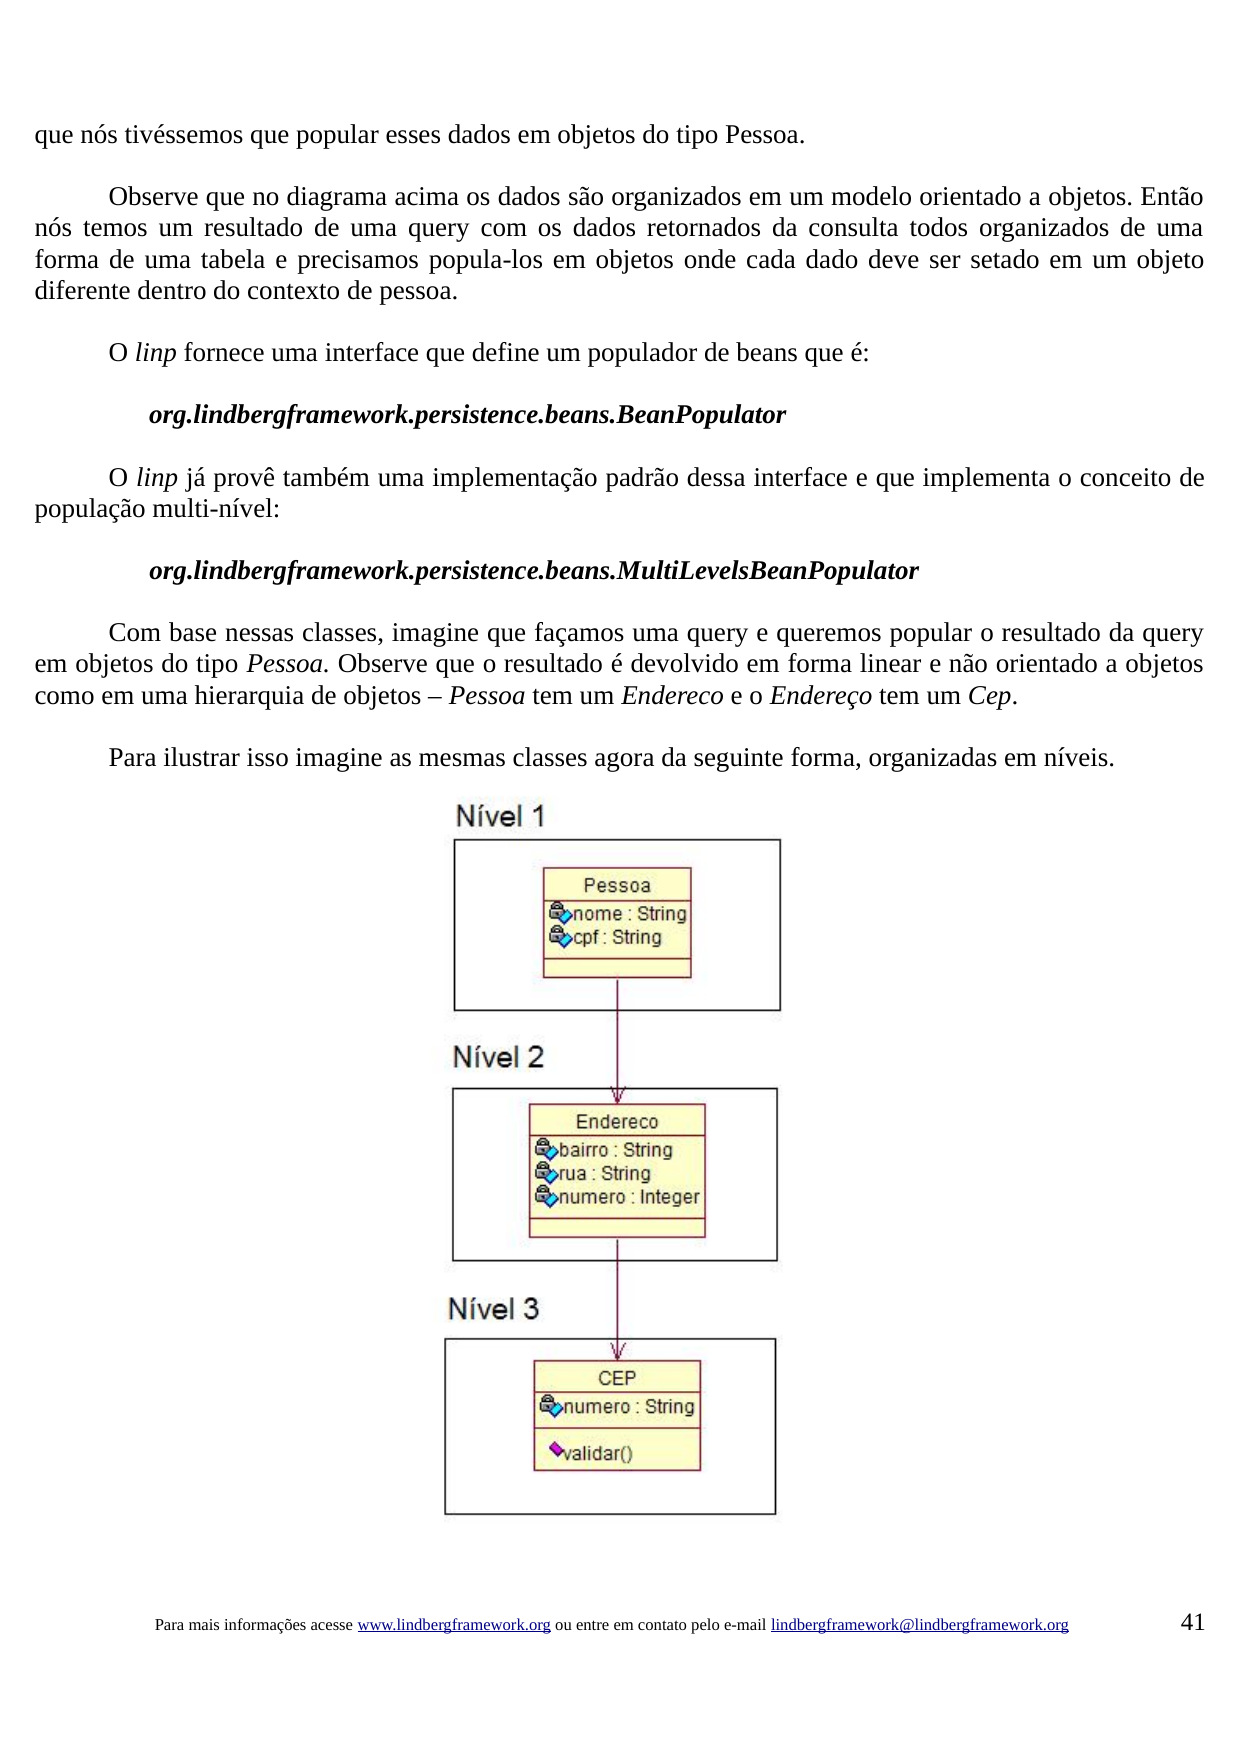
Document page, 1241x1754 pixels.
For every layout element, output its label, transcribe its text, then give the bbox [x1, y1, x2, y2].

text que nós tivéssemos que popular esses dados em objetos do tipo Pessoa. [34, 118, 1206, 149]
text Observe que no diagrama acima os dados são organizados em um modelo orientado a objetos. Então nós temos um resultado de uma query com os dados retornados da consulta todos organizados de uma forma de uma tabela e precisamos popula-los em objetos onde cada dado deve ser setado em um objeto diferente dentro do contexto de pessoa. [34, 180, 1206, 305]
picture [382, 772, 858, 1559]
text Para ilustrar isso imagine as mesmas classes agora da seguinte forma, organizadas em níveis. [34, 741, 1206, 772]
text org.lindbergframework.persistence.beans.MultiLevelsBeanPopulator [34, 554, 1206, 585]
text Com base nessas classes, imagine que façamos uma query e queremos popular o resultado da query em objetos do tipo Pessoa. Observe que o resultado é devolvido em forma linear e não orientado a objetos como em uma hierarquia de objetos – Pessoa tem um Endereco e o Endereço tem um Cep. [34, 616, 1206, 710]
text O linp fornece uma interface que define um populador de beans que é: [34, 336, 1206, 367]
text org.lindbergframework.persistence.beans.BeanPopulator [34, 398, 1206, 429]
text O linp já provê também uma implementação padrão dessa interface e que implementa o conceito de população multi-nível: [34, 461, 1206, 523]
